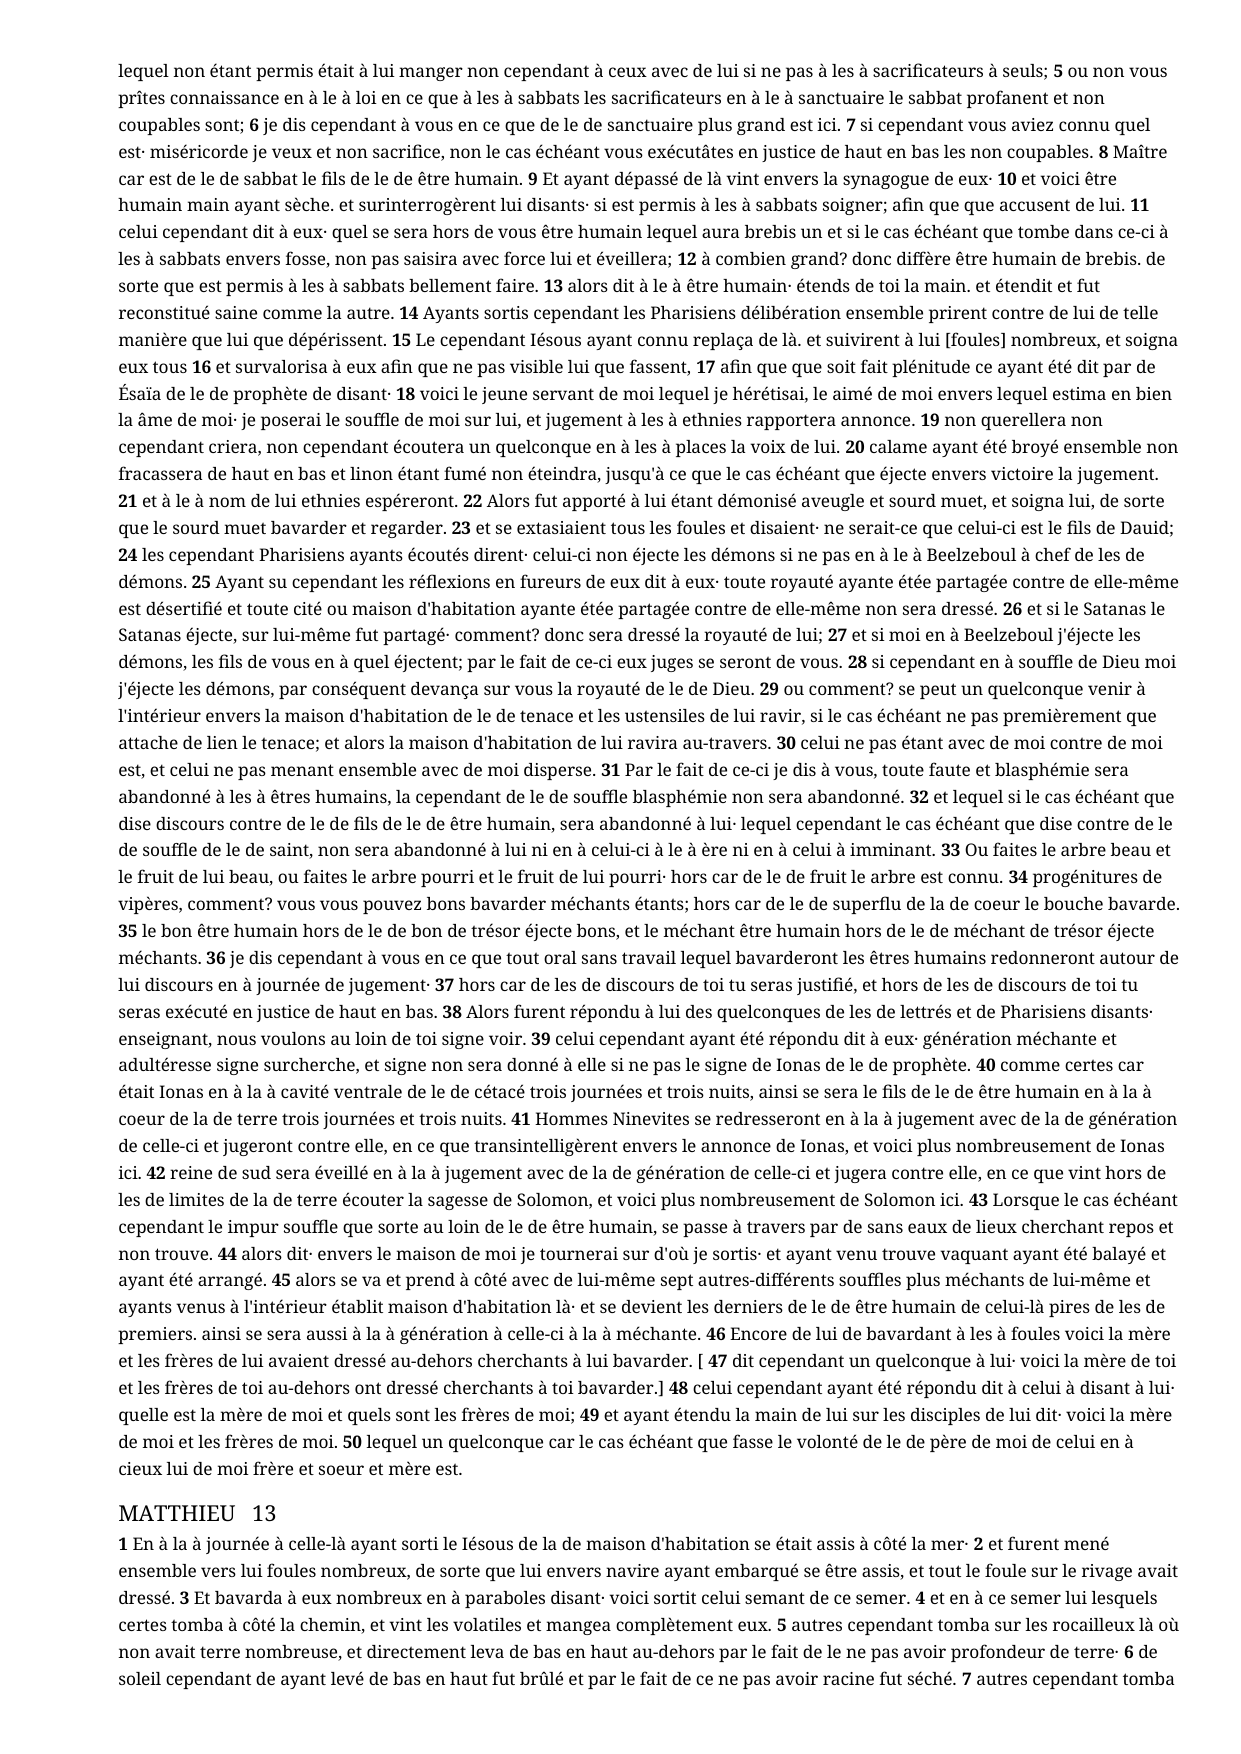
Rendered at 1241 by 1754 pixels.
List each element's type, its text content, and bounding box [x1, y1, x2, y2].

text lequel non étant permis était à lui manger non cependant à ceux avec de lui si ne pas à les à sacrificateurs à seuls; 5 ou non vous prîtes connaissance en à le à loi en ce que à les à sabbats les sacrificateurs en à le à sanctuaire le sabbat profanent et non coupables sont; 6 je dis cependant à vous en ce que de le de sanctuaire plus grand est ici. 7 si cependant vous aviez connu quel est· miséricorde je veux et non sacrifice, non le cas échéant vous exécutâtes en justice de haut en bas les non coupables. 8 Maître car est de le de sabbat le fils de le de être humain. 9 Et ayant dépassé de là vint envers la synagogue de eux· 10 et voici être humain main ayant sèche. et surinterrogèrent lui disants· si est permis à les à sabbats soigner; afin que que accusent de lui. 11 celui cependant dit à eux· quel se sera hors de vous être humain lequel aura brebis un et si le cas échéant que tombe dans ce-ci à les à sabbats envers fosse, non pas saisira avec force lui et éveillera; 12 à combien grand? donc diffère être humain de brebis. de sorte que est permis à les à sabbats bellement faire. 13 alors dit à le à être humain· étends de toi la main. et étendit et fut reconstitué saine comme la autre. 14 Ayants sortis cependant les Pharisiens délibération ensemble prirent contre de lui de telle manière que lui que dépérissent. 15 Le cependant Iésous ayant connu replaça de là. et suivirent à lui [foules] nombreux, et soigna eux tous 16 et survalorisa à eux afin que ne pas visible lui que fassent, 17 afin que que soit fait plénitude ce ayant été dit par de Ésaïa de le de prophète de disant· 18 voici le jeune servant de moi lequel je hérétisai, le aimé de moi envers lequel estima en bien la âme de moi· je poserai le souffle de moi sur lui, et jugement à les à ethnies rapportera annonce. 19 non querellera non cependant criera, non cependant écoutera un quelconque en à les à places la voix de lui. 20 calame ayant été broyé ensemble non fracassera de haut en bas et linon étant fumé non éteindra, jusqu'à ce que le cas échéant que éjecte envers victoire la jugement. 21 et à le à nom de lui ethnies espéreront. 22 Alors fut apporté à lui étant démonisé aveugle et sourd muet, et soigna lui, de sorte que le sourd muet bavarder et regarder. 23 et se extasiaient tous les foules et disaient· ne serait-ce que celui-ci est le fils de Dauid; 24 les cependant Pharisiens ayants écoutés dirent· celui-ci non éjecte les démons si ne pas en à le à Beelzeboul à chef de les de démons. 25 Ayant su cependant les réflexions en fureurs de eux dit à eux· toute royauté ayante étée partagée contre de elle-même est désertifié et toute cité ou maison d'habitation ayante étée partagée contre de elle-même non sera dressé. 26 et si le Satanas le Satanas éjecte, sur lui-même fut partagé· comment? donc sera dressé la royauté de lui; 27 et si moi en à Beelzeboul j'éjecte les démons, les fils de vous en à quel éjectent; par le fait de ce-ci eux juges se seront de vous. 28 si cependant en à souffle de Dieu moi j'éjecte les démons, par conséquent devança sur vous la royauté de le de Dieu. 29 ou comment? se peut un quelconque venir à l'intérieur envers la maison d'habitation de le de tenace et les ustensiles de lui ravir, si le cas échéant ne pas premièrement que attache de lien le tenace; et alors la maison d'habitation de lui ravira au-travers. 30 celui ne pas étant avec de moi contre de moi est, et celui ne pas menant ensemble avec de moi disperse. 31 Par le fait de ce-ci je dis à vous, toute faute et blasphémie sera abandonné à les à êtres humains, la cependant de le de souffle blasphémie non sera abandonné. 32 et lequel si le cas échéant que dise discours contre de le de fils de le de être humain, sera abandonné à lui· lequel cependant le cas échéant que dise contre de le de souffle de le de saint, non sera abandonné à lui ni en à celui-ci à le à ère ni en à celui à imminant. 33 Ou faites le arbre beau et le fruit de lui beau, ou faites le arbre pourri et le fruit de lui pourri· hors car de le de fruit le arbre est connu. 34 progénitures de vipères, comment? vous vous pouvez bons bavarder méchants étants; hors car de le de superflu de la de coeur le bouche bavarde. 35 le bon être humain hors de le de bon de trésor éjecte bons, et le méchant être humain hors de le de méchant de trésor éjecte méchants. 36 je dis cependant à vous en ce que tout oral sans travail lequel bavarderont les êtres humains redonneront autour de lui discours en à journée de jugement· 37 hors car de les de discours de toi tu seras justifié, et hors de les de discours de toi tu seras exécuté en justice de haut en bas. 38 Alors furent répondu à lui des quelconques de les de lettrés et de Pharisiens disants· enseignant, nous voulons au loin de toi signe voir. 39 celui cependant ayant été répondu dit à eux· génération méchante et adultéresse signe surcherche, et signe non sera donné à elle si ne pas le signe de Ionas de le de prophète. 40 comme certes car était Ionas en à la à cavité ventrale de le de cétacé trois journées et trois nuits, ainsi se sera le fils de le de être humain en à la à coeur de la de terre trois journées et trois nuits. 41 Hommes Ninevites se redresseront en à la à jugement avec de la de génération de celle-ci et jugeront contre elle, en ce que transintelligèrent envers le annonce de Ionas, et voici plus nombreusement de Ionas ici. 42 reine de sud sera éveillé en à la à jugement avec de la de génération de celle-ci et jugera contre elle, en ce que vint hors de les de limites de la de terre écouter la sagesse de Solomon, et voici plus nombreusement de Solomon ici. 43 Lorsque le cas échéant cependant le impur souffle que sorte au loin de le de être humain, se passe à travers par de sans eaux de lieux cherchant repos et non trouve. 44 alors dit· envers le maison de moi je tournerai sur d'où je sortis· et ayant venu trouve vaquant ayant été balayé et ayant été arrangé. 45 alors se va et prend à côté avec de lui-même sept autres-différents souffles plus méchants de lui-même et ayants venus à l'intérieur établit maison d'habitation là· et se devient les derniers de le de être humain de celui-là pires de les de premiers. ainsi se sera aussi à la à génération à celle-ci à la à méchante. 46 Encore de lui de bavardant à les à foules voici la mère et les frères de lui avaient dressé au-dehors cherchants à lui bavarder. [ 47 dit cependant un quelconque à lui· voici la mère de toi et les frères de toi au-dehors ont dressé cherchants à toi bavarder.] 48 celui cependant ayant été répondu dit à celui à disant à lui· quelle est la mère de moi et quels sont les frères de moi; 49 et ayant étendu la main de lui sur les disciples de lui dit· voici la mère de moi et les frères de moi. 50 lequel un quelconque car le cas échéant que fasse le volonté de le de père de moi de celui en à cieux lui de moi frère et soeur et mère est. [118, 59, 1181, 1480]
text MATTHIEU 13 [118, 1498, 1181, 1528]
text 1 En à la à journée à celle-là ayant sorti le Iésous de la de maison d'habitation se était assis à côté la mer· 2 et furent mené ensemble vers lui foules nombreux, de sorte que lui envers navire ayant embarqué se être assis, et tout le foule sur le rivage avait dressé. 3 Et bavarda à eux nombreux en à paraboles disant· voici sortit celui semant de ce semer. 4 et en à ce semer lui lesquels certes tomba à côté la chemin, et vint les volatiles et mangea complètement eux. 5 autres cependant tomba sur les rocailleux là où non avait terre nombreuse, et directement leva de bas en haut au-dehors par le fait de le ne pas avoir profondeur de terre· 6 de soleil cependant de ayant levé de bas en haut fut brûlé et par le fait de ce ne pas avoir racine fut séché. 7 autres cependant tomba [118, 1532, 1181, 1690]
